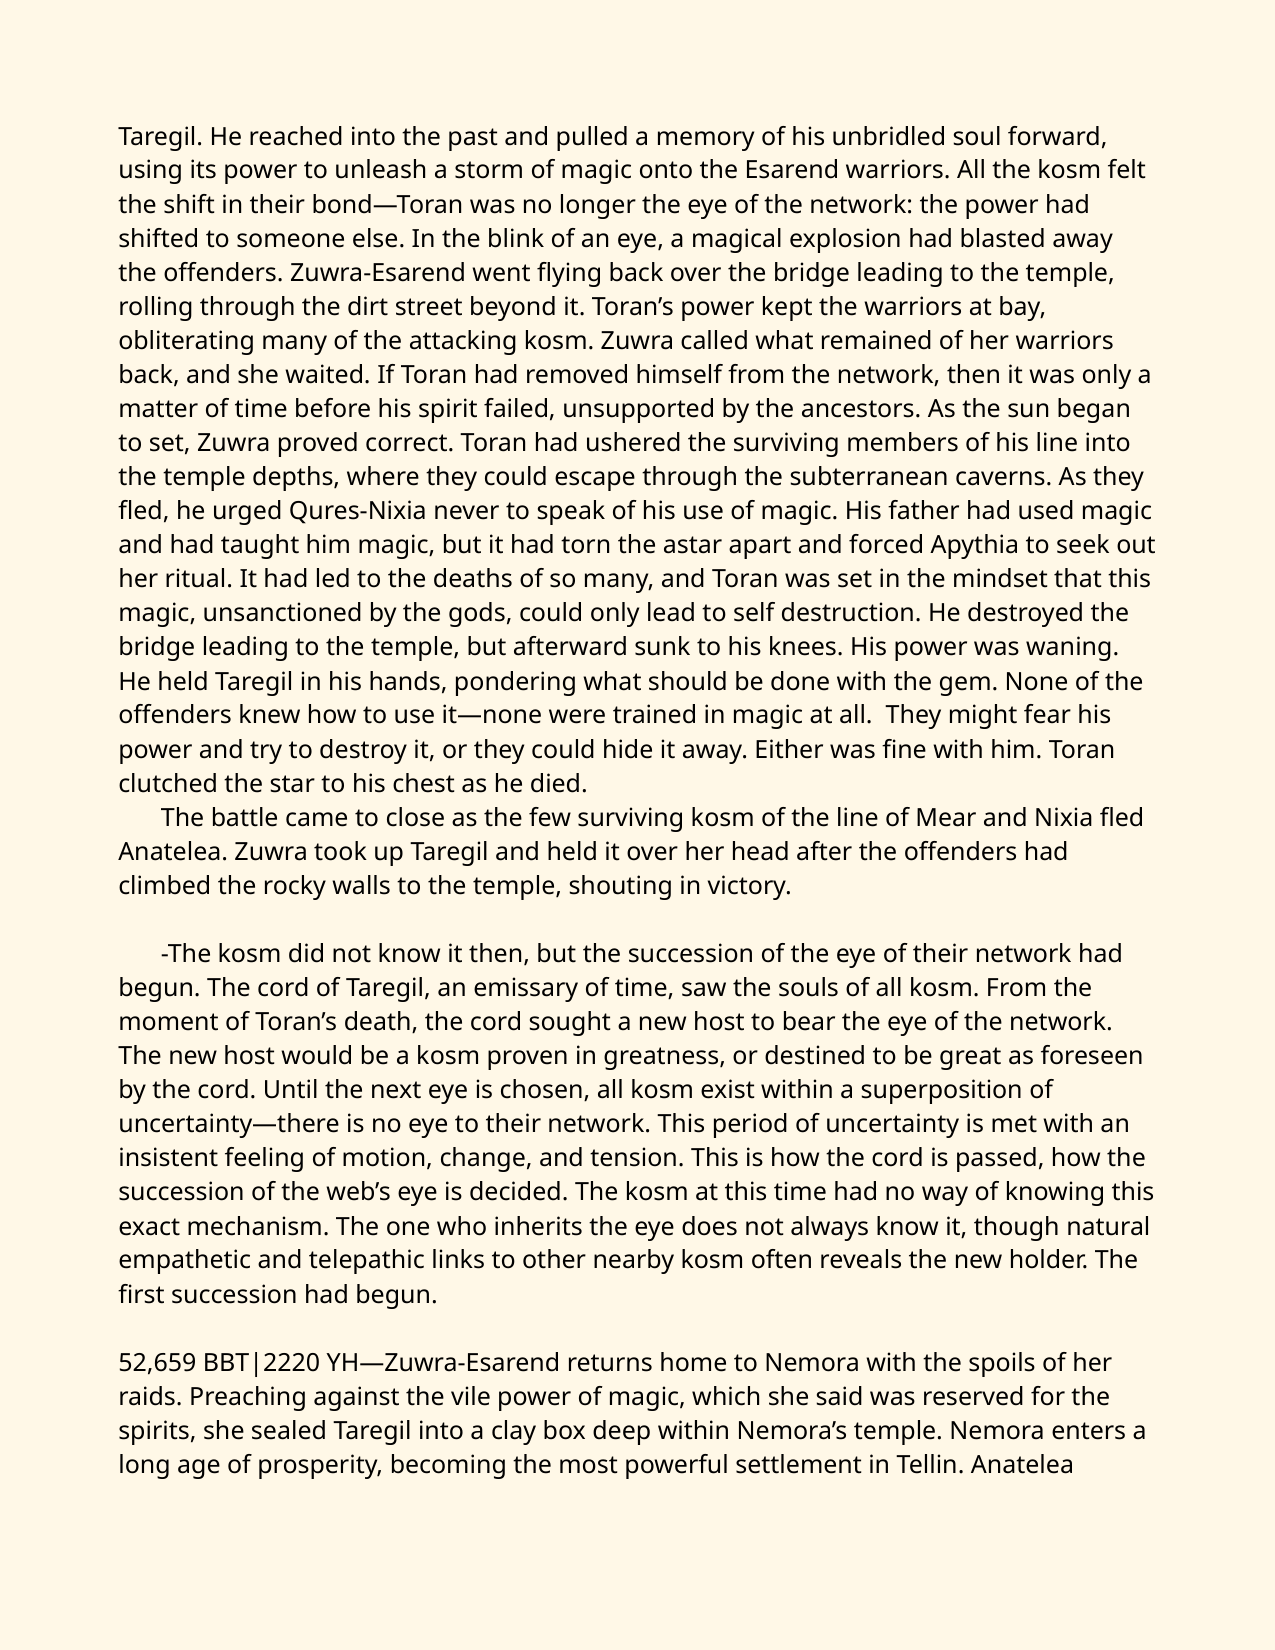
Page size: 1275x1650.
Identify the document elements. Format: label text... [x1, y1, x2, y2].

text The battle came to close as the few surviving kosm of the line of Mear and Nixia fled Anatelea. Zuwra took up Taregil and held it over her head after the offenders had climbed the rocky walls to the temple, shouting in victory. [118, 799, 1157, 902]
text 52,659 BBT|2220 YH—Zuwra-Esarend returns home to Nemora with the spoils of her raids. Preaching against the vile power of magic, which she said was reserved for the spirits, she sealed Taregil into a clay box deep within Nemora’s temple. Nemora enters a long age of prosperity, becoming the most powerful settlement in Tellin. Anatelea [118, 1344, 1157, 1481]
text -The kosm did not know it then, but the succession of the eye of their network had begun. The cord of Taregil, an emissary of time, saw the souls of all kosm. From the moment of Toran’s death, the cord sought a new host to bear the eye of the network. The new host would be a kosm proven in greatness, or destined to be great as foreseen by the cord. Until the next eye is chosen, all kosm exist within a superposition of uncertainty—there is no eye to their network. This period of uncertainty is met with an insistent feeling of motion, change, and tension. This is how the cord is passed, how the succession of the web’s eye is decided. The kosm at this time had no way of knowing this exact mechanism. The one who inherits the eye does not always know it, though natural empathetic and telepathic links to other nearby kosm often reveals the new holder. The first succession had begun. [118, 936, 1157, 1310]
text Taregil. He reached into the past and pulled a memory of his unbridled soul forward, using its power to unleash a storm of magic onto the Esarend warriors. All the kosm felt the shift in their bond—Toran was no longer the eye of the network: the power had shifted to someone else. In the blink of an eye, a magical explosion had blasted away the offenders. Zuwra-Esarend went flying back over the bridge leading to the temple, rolling through the dirt street beyond it. Toran’s power kept the warriors at bay, obliterating many of the attacking kosm. Zuwra called what remained of her warriors back, and she waited. If Toran had removed himself from the network, then it was only a matter of time before his spirit failed, unsupported by the ancestors. As the sun began to set, Zuwra proved correct. Toran had ushered the surviving members of his line into the temple depths, where they could escape through the subterranean caverns. As they fled, he urged Qures-Nixia never to speak of his use of magic. His father had used magic and had taught him magic, but it had torn the astar apart and forced Apythia to seek out her ritual. It had led to the deaths of so many, and Toran was set in the mindset that this magic, unsanctioned by the gods, could only lead to self destruction. He destroyed the bridge leading to the temple, but afterward sunk to his knees. His power was waning. He held Taregil in his hands, pondering what should be done with the gem. None of the offenders knew how to use it—none were trained in magic at all. They might fear his power and try to destroy it, or they could hide it away. Either was fine with him. Toran clutched the star to his chest as he died. [118, 118, 1157, 799]
